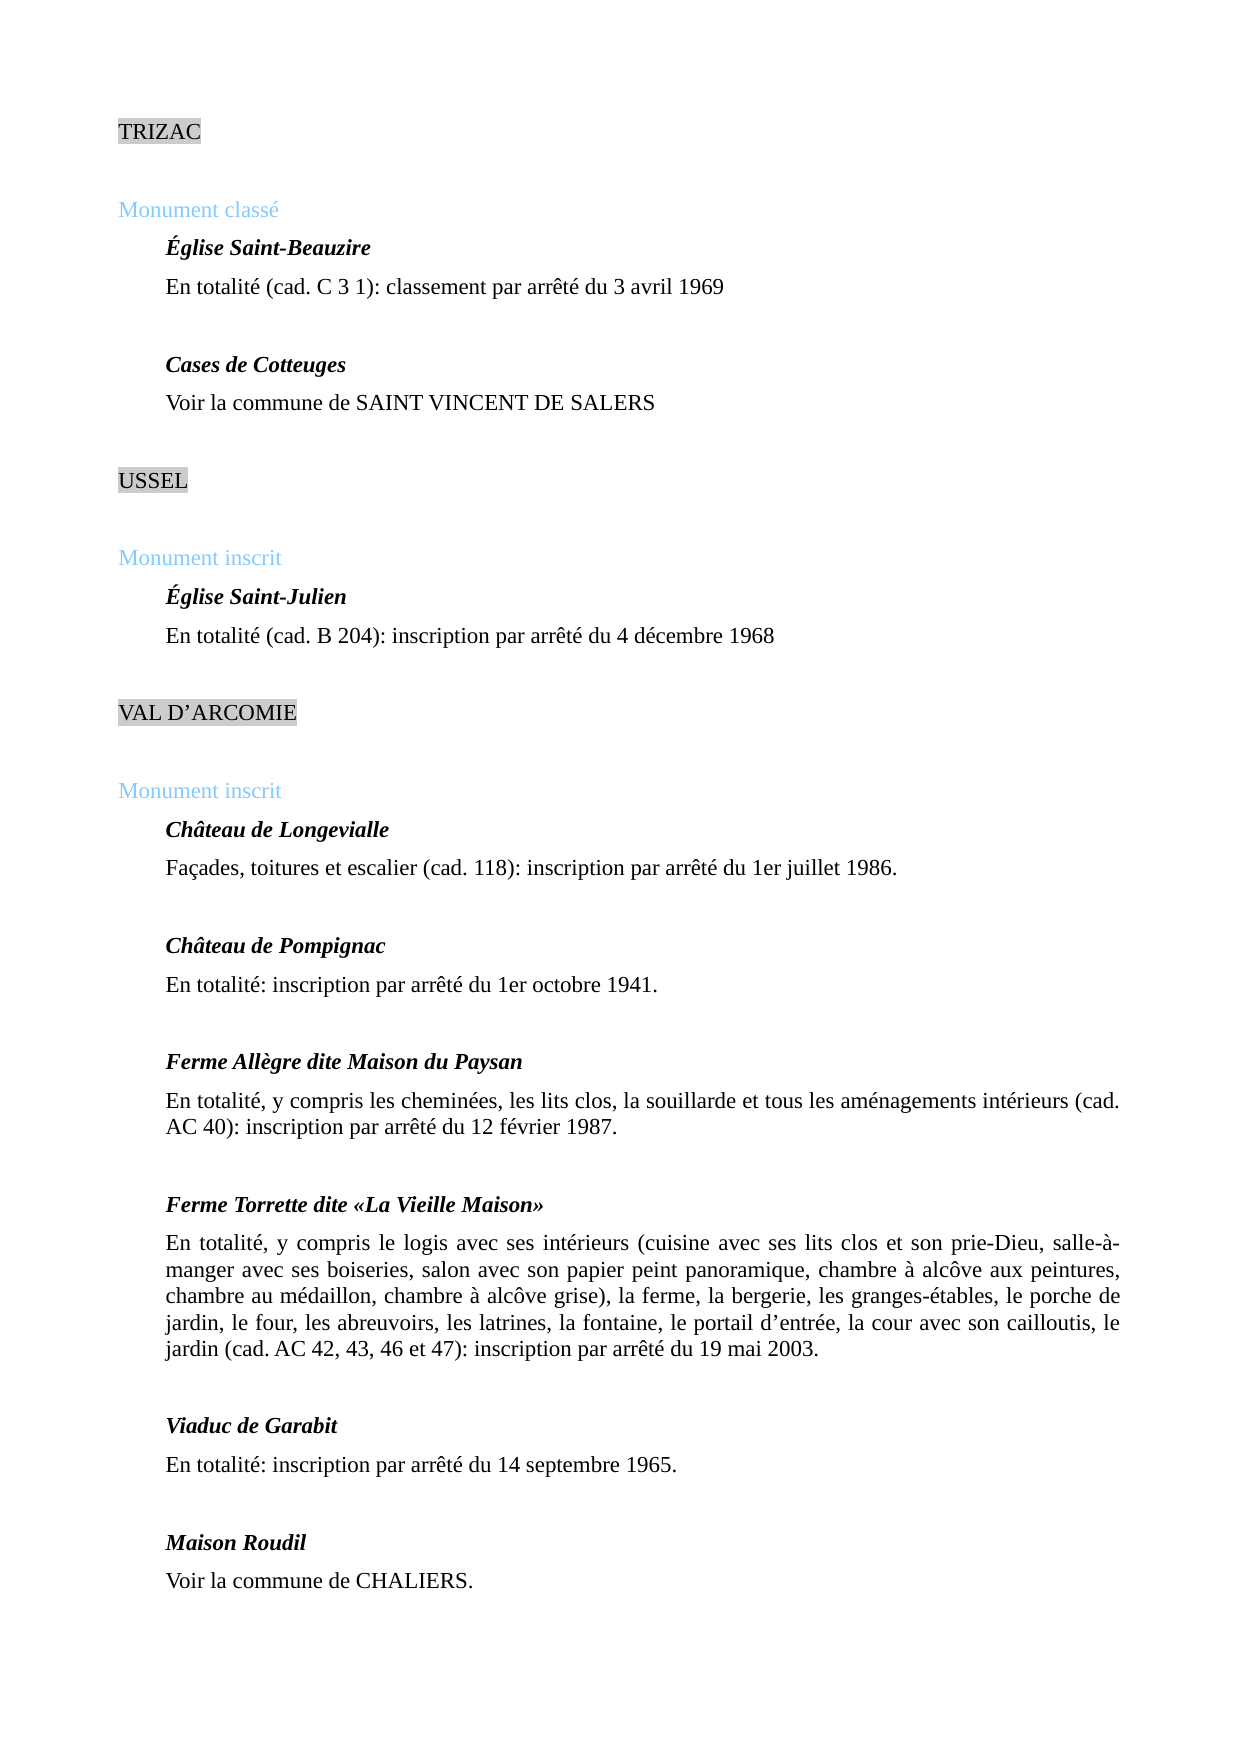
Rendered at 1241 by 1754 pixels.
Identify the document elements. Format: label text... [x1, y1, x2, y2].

text En totalité, y compris le logis avec ses intérieurs (cuisine avec ses lits clos et son prie-Dieu, salle-à-manger avec ses boiseries, salon avec son papier peint panoramique, chambre à alcôve aux peintures, chambre au médaillon, chambre à alcôve grise), la ferme, la bergerie, les granges-étables, le porche de jardin, le four, les abreuvoirs, les latrines, la fontaine, le portail d’entrée, la cour avec son cailloutis, le jardin (cad. AC 42, 43, 46 et 47): inscription par arrêté du 19 mai 2003. [165, 1229, 1122, 1361]
text USSEL [118, 467, 1122, 493]
text Église Saint-Julien [165, 583, 1122, 609]
text Monument inscrit [118, 544, 1122, 571]
text Château de Pompignac [165, 932, 1122, 958]
text Cases de Cotteuges [165, 351, 1122, 377]
text Ferme Torrette dite «La Vieille Maison» [165, 1191, 1122, 1217]
text Voir la commune de CHALIERS. [165, 1567, 1122, 1594]
text Château de Longevialle [165, 816, 1122, 842]
text Viaduc de Garabit [165, 1412, 1122, 1439]
text Ferme Allègre dite Maison du Paysan [165, 1048, 1122, 1074]
text En totalité: inscription par arrêté du 1er octobre 1941. [165, 971, 1122, 997]
text En totalité: inscription par arrêté du 14 septembre 1965. [165, 1451, 1122, 1477]
text Maison Roudil [165, 1529, 1122, 1555]
text TRIZAC [118, 118, 1122, 144]
text Église Saint-Beauzire [165, 234, 1122, 261]
text En totalité (cad. C 3 1): classement par arrêté du 3 avril 1969 [165, 273, 1122, 299]
text En totalité (cad. B 204): inscription par arrêté du 4 décembre 1968 [165, 622, 1122, 648]
text Voir la commune de SAINT VINCENT DE SALERS [165, 389, 1122, 416]
text Façades, toitures et escalier (cad. 118): inscription par arrêté du 1er juillet 1986. [165, 854, 1122, 881]
text VAL D’ARCOMIE [118, 699, 1122, 726]
text En totalité, y compris les cheminées, les lits clos, la souillarde et tous les aménagements intérieurs (cad. AC 40): inscription par arrêté du 12 février 1987. [165, 1087, 1122, 1139]
text Monument inscrit [118, 777, 1122, 803]
text Monument classé [118, 196, 1122, 222]
